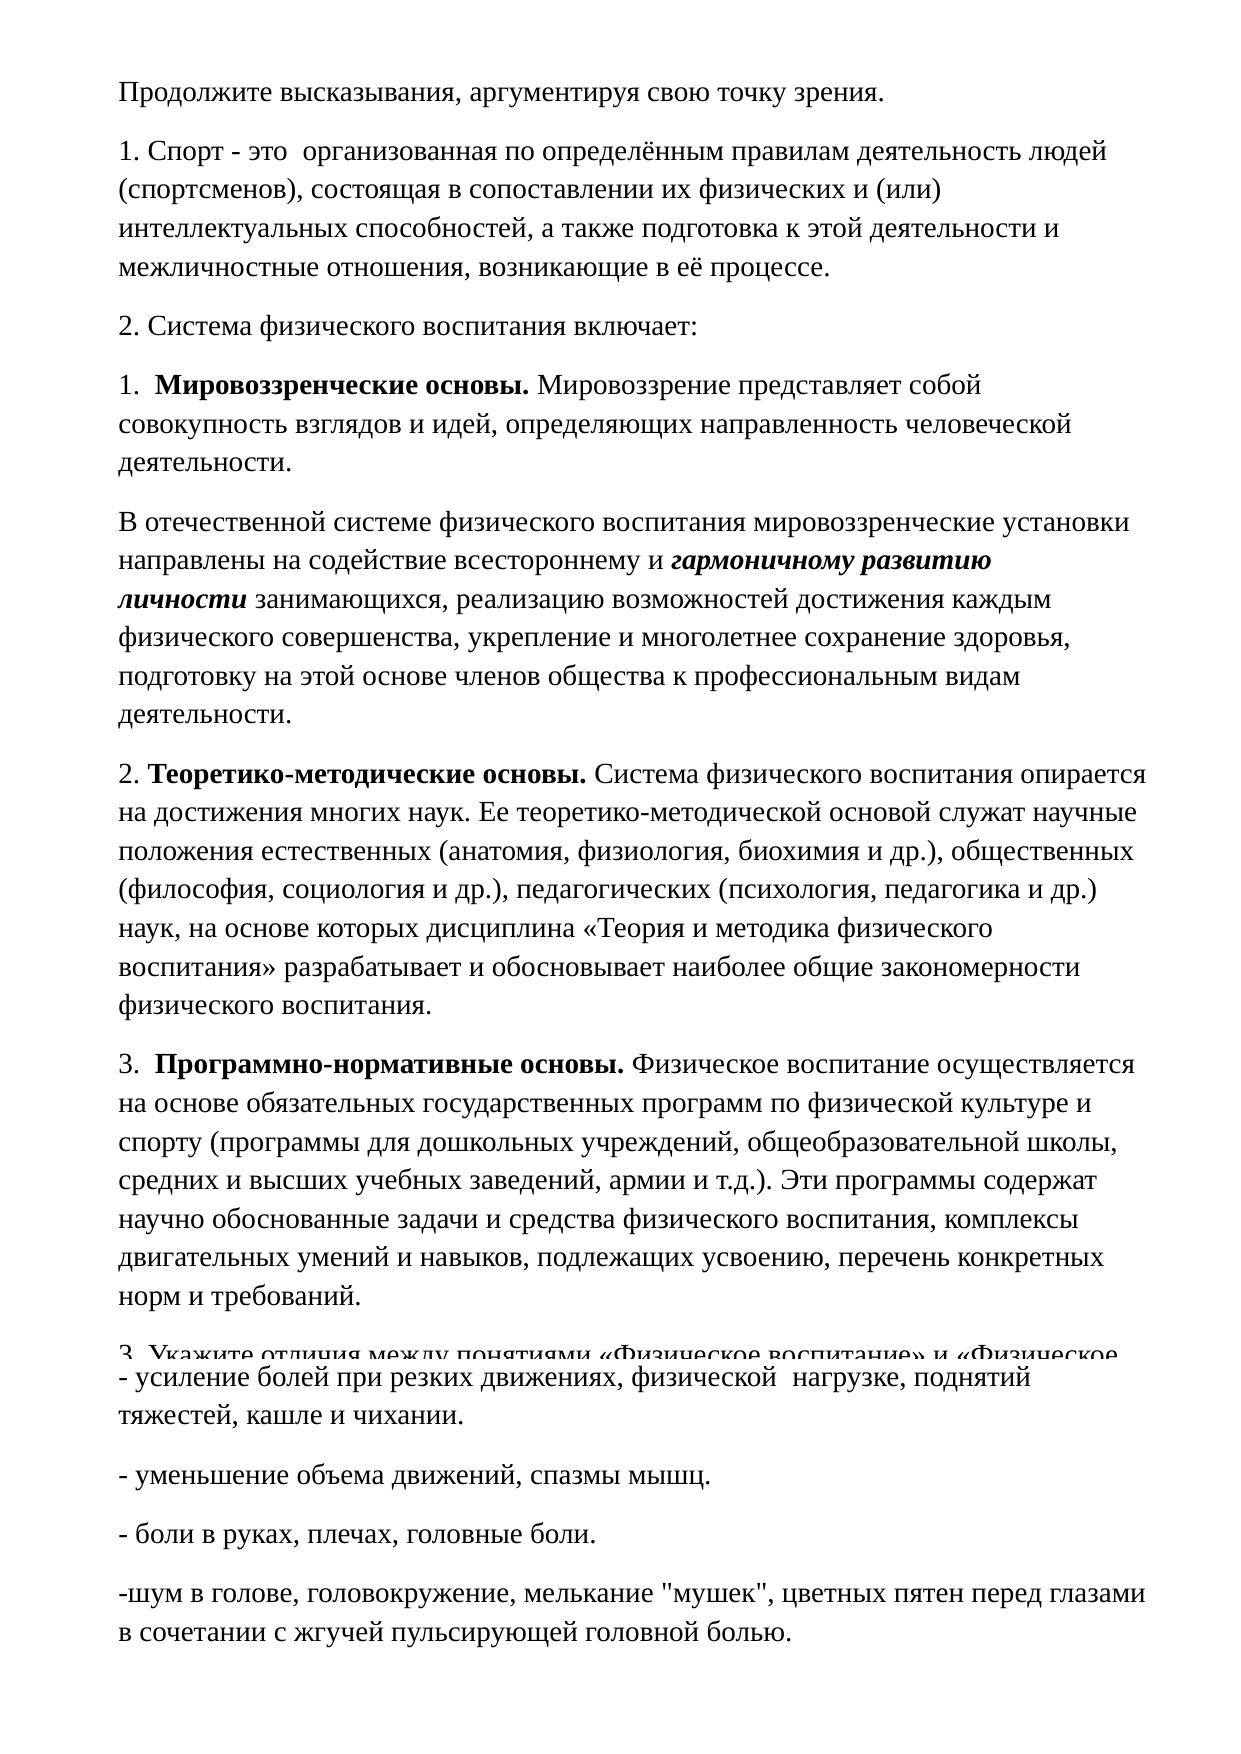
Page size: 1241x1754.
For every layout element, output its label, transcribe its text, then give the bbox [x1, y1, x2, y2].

text - уменьшение объема движений, спазмы мышц. [118, 1457, 1152, 1490]
text - усиление болей при резких движениях, физической нагрузке, поднятий тяжестей, кашле и чихании. [118, 1359, 1152, 1431]
text -шум в голове, головокружение, мелькание "мушек", цветных пятен перед глазами в сочетании с жгучей пульсирующей головной болью. [118, 1576, 1152, 1648]
text - боли в руках, плечах, головные боли. [118, 1516, 1152, 1550]
